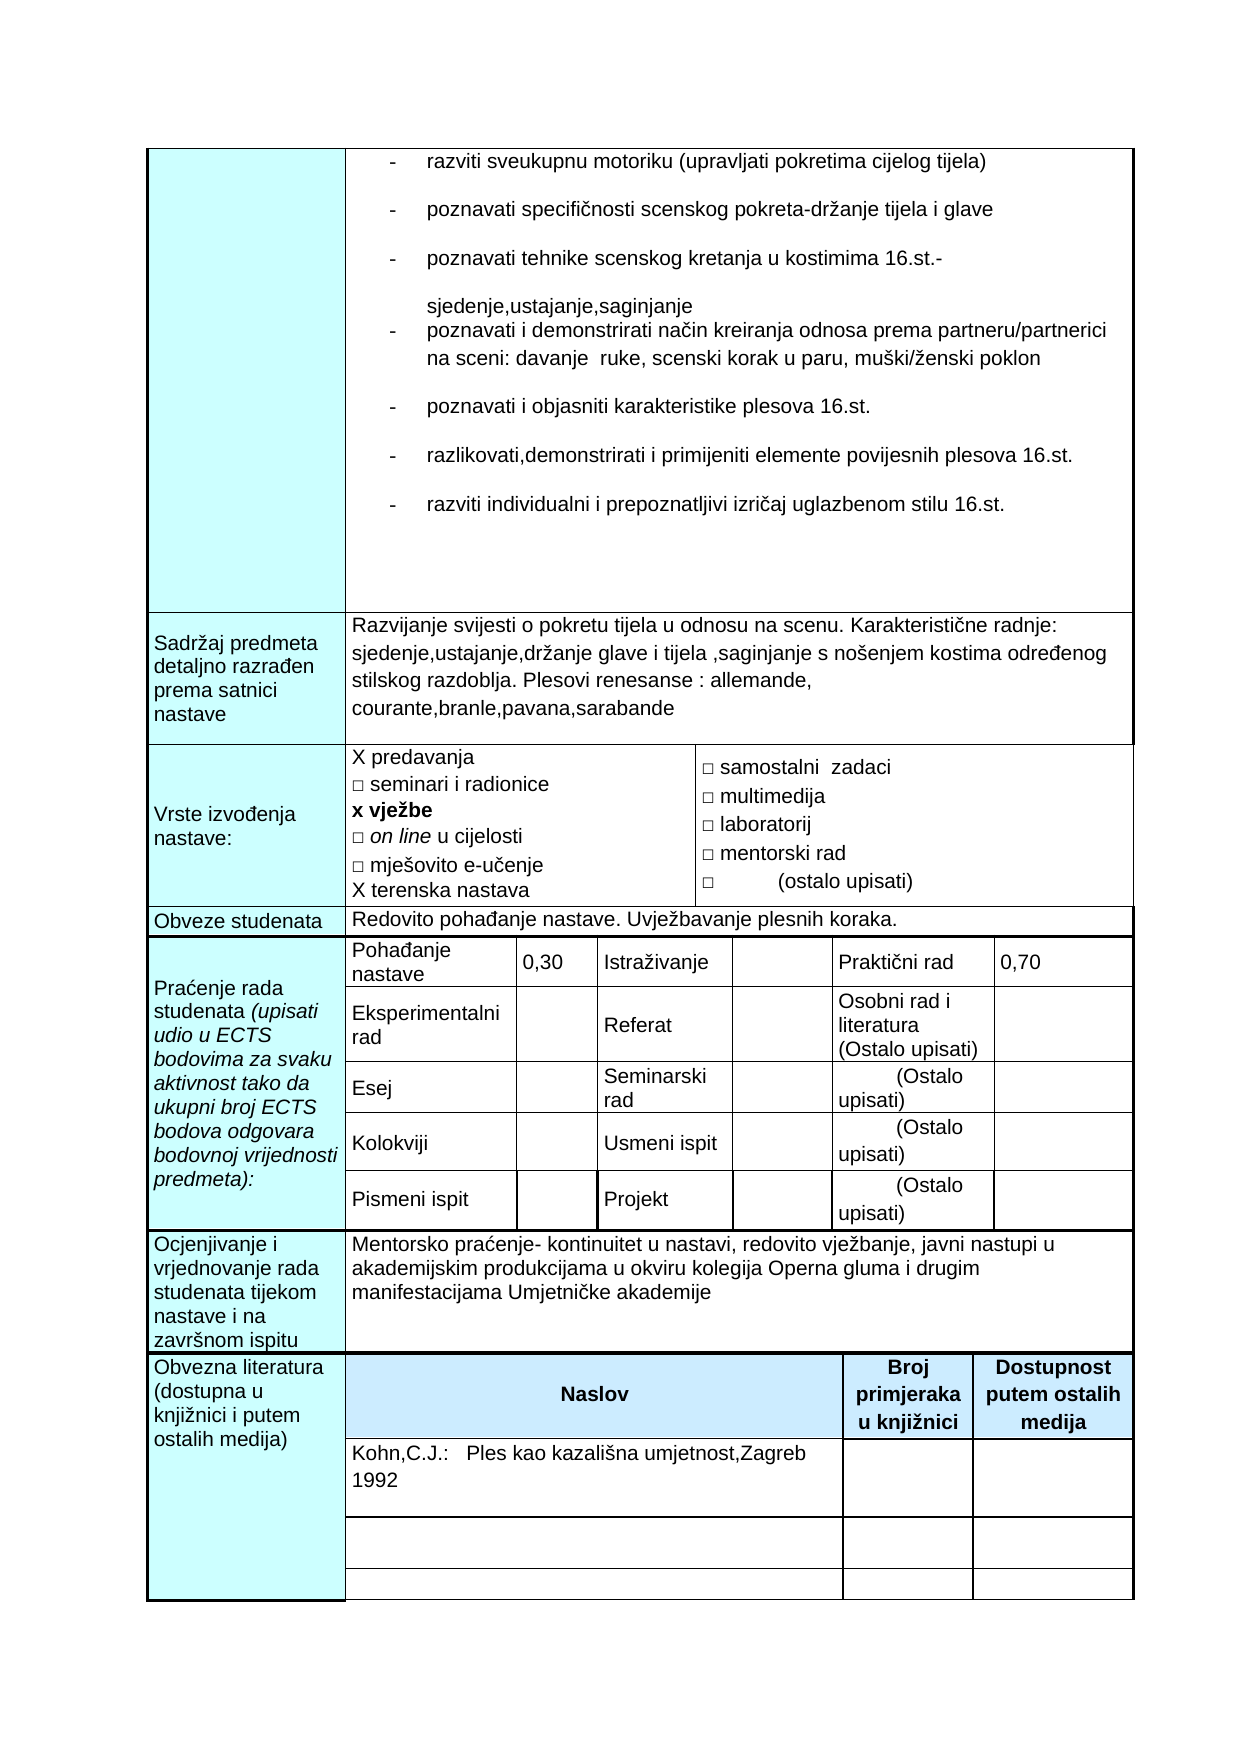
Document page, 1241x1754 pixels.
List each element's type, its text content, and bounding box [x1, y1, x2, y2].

table_cell Seminarski rad [598, 1062, 732, 1112]
table_cell Istraživanje [598, 938, 732, 986]
table_cell Kolokviji [346, 1113, 516, 1170]
table_cell 0,70 [995, 938, 1132, 986]
table_cell Praktični rad [833, 938, 994, 986]
table_cell (Ostalo upisati) [833, 1062, 994, 1112]
table_cell razviti sveukupnu motoriku (upravljati pokretima cijelog tijela) poznavati specifičnosti scenskog pokreta-držanje tijela i glave poznavati tehnike scenskog kretanja u kostimima 16.st.- sjedenje,ustajanje,saginjanje poznavati i demonstrirati način kreiranja odnosa prema partneru/partnerici na sceni: davanje ruke, scenski korak u paru, muški/ženski poklon poznavati i objasniti karakteristike plesova 16.st. razlikovati,demonstrirati i primijeniti elemente povijesnih plesova 16.st. razviti individualni i prepoznatljivi izričaj uglazbenom stilu 16.st. [346, 149, 1132, 612]
table_cell [974, 1518, 1132, 1568]
table_cell [995, 1113, 1132, 1170]
table_cell [974, 1569, 1132, 1599]
table_cell Projekt [599, 1171, 732, 1228]
table_cell Vrste izvođenja nastave: [149, 745, 345, 906]
table_cell Naslov [346, 1355, 842, 1437]
table_cell Obveze studenata [149, 907, 345, 934]
table_cell Referat [598, 987, 732, 1061]
table_cell [733, 1062, 832, 1112]
table_cell [517, 1062, 597, 1112]
table_cell [517, 987, 597, 1061]
table_cell [844, 1440, 972, 1516]
table_cell Broj primjeraka u knjižnici [844, 1355, 972, 1437]
table_cell [995, 1171, 1132, 1228]
table_cell [346, 1569, 842, 1599]
table_cell [733, 1113, 832, 1170]
table_cell [149, 149, 345, 612]
table_cell Esej [346, 1062, 516, 1112]
table_cell [346, 1518, 842, 1568]
table_cell Redovito pohađanje nastave. Uvježbavanje plesnih koraka. [346, 907, 1132, 934]
table_cell [995, 987, 1132, 1061]
table_cell Eksperimentalni rad [346, 987, 516, 1061]
table_cell [734, 1171, 831, 1228]
table_cell [733, 938, 832, 986]
table_cell Pohađanje nastave [346, 938, 516, 986]
table_cell [844, 1518, 972, 1568]
table_cell Ocjenjivanje i vrjednovanje rada studenata tijekom nastave i na završnom ispitu [149, 1232, 345, 1351]
table_cell Pismeni ispit [346, 1171, 516, 1228]
table_cell Kohn,C.J.: Ples kao kazališna umjetnost,Zagreb 1992 [346, 1439, 842, 1516]
table_cell Usmeni ispit [598, 1113, 732, 1170]
table_cell Sadržaj predmeta detaljno razrađen prema satnici nastave [149, 613, 345, 744]
table_cell ☐ samostalni zadaci ☐ multimedija ☐ laboratorij ☐ mentorski rad ☐ (ostalo upisati) [696, 745, 1133, 906]
table_cell Razvijanje svijesti o pokretu tijela u odnosu na scenu. Karakteristične radnje: sjedenje,ustajanje,držanje glave i tijela ,saginjanje s nošenjem kostima određenog stilskog razdoblja. Plesovi renesanse : allemande, courante,branle,pavana,sarabande [346, 613, 1132, 744]
table_cell [974, 1440, 1132, 1516]
table_cell Obvezna literatura (dostupna u knjižnici i putem ostalih medija) [149, 1355, 345, 1599]
table_cell Dostupnost putem ostalih medija [974, 1355, 1132, 1437]
table_cell (Ostalo upisati) [833, 1171, 993, 1228]
table_cell [995, 1062, 1132, 1112]
table_cell 0,30 [517, 938, 597, 986]
table_cell [517, 1113, 597, 1170]
table_cell Praćenje rada studenata (upisati udio u ECTS bodovima za svaku aktivnost tako da ukupni broj ECTS bodova odgovara bodovnoj vrijednosti predmeta): [149, 938, 345, 1228]
table_cell X predavanja ☐ seminari i radionice x vježbe ☐ on line u cijelosti ☐ mješovito e-učenje X terenska nastava [346, 745, 695, 906]
table_cell [733, 987, 832, 1061]
table_cell [844, 1569, 972, 1599]
table_cell (Ostalo upisati) [833, 1113, 994, 1170]
table_cell Osobni rad i literatura (Ostalo upisati) [833, 987, 994, 1061]
table_cell [518, 1171, 596, 1228]
table_cell Mentorsko praćenje- kontinuitet u nastavi, redovito vježbanje, javni nastupi u akademijskim produkcijama u okviru kolegija Operna gluma i drugim manifestacijama Umjetničke akademije [346, 1232, 1132, 1351]
